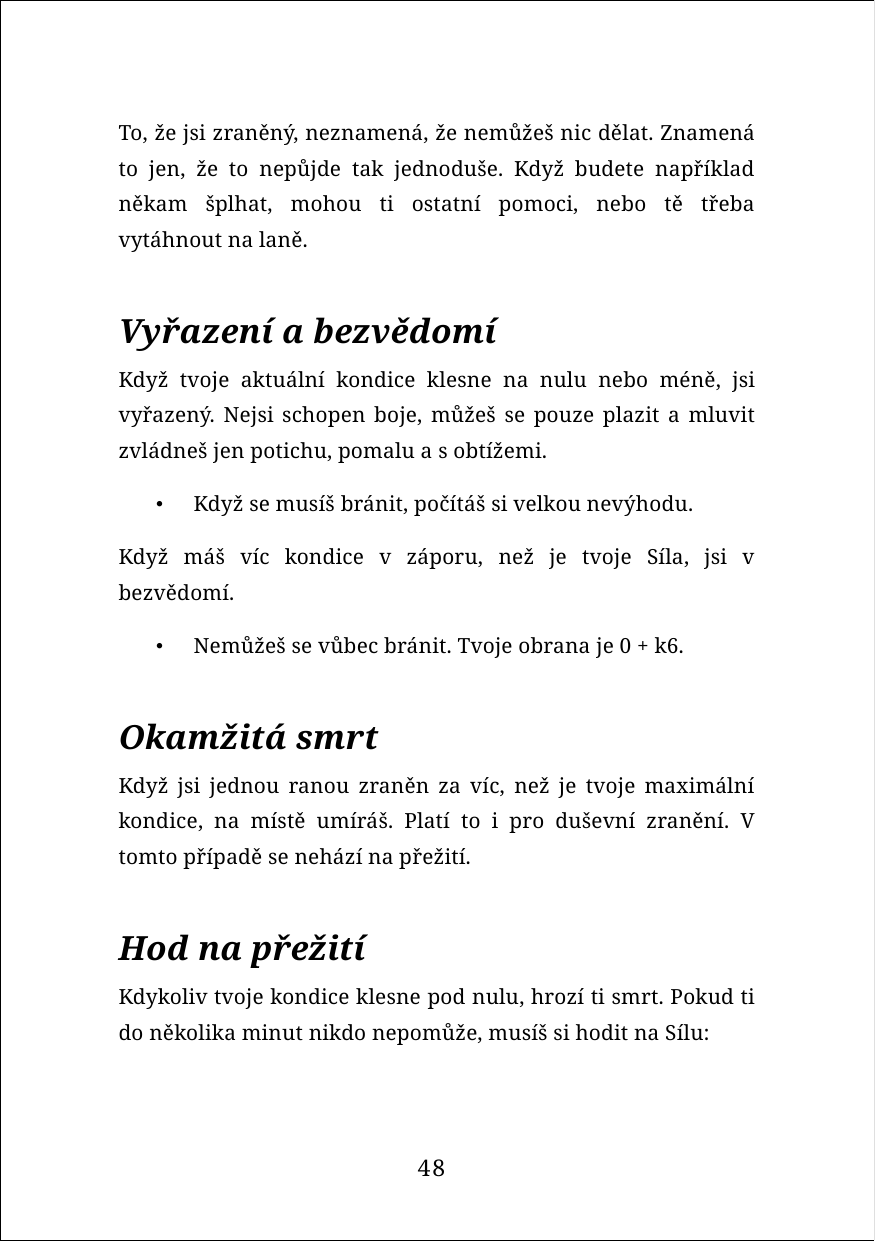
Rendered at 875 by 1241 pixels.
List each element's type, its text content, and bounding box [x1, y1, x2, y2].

subtitle Okamžitá smrt [118, 714, 756, 759]
text To, že jsi zraněný, neznamená, že nemůžeš nic dělat. Znamená to jen, že to nepůjde tak jednoduše. Když budete například někam šplhat, mohou ti ostatní pomoci, nebo tě třeba vytáhnout na laně. [118, 118, 756, 253]
subtitle Vyřazení a bezvědomí [118, 308, 756, 353]
list Když se musíš bránit, počítáš si velkou nevýhodu. [156, 489, 756, 517]
text Když jsi jednou ranou zraněn za víc, než je tvoje maximální kondice, na místě umíráš. Platí to i pro duševní zranění. V tomto případě se nehází na přežití. [118, 771, 756, 871]
text Když tvoje aktuální kondice klesne na nulu nebo méně, jsi vyřazený. Nejsi schopen boje, můžeš se pouze plazit a mluvit zvládneš jen potichu, pomalu a s obtížemi. [118, 365, 756, 464]
subtitle Hod na přežití [118, 925, 756, 970]
list Nemůžeš se vůbec bránit. Tvoje obrana je 0 + k6. [156, 631, 756, 659]
text Kdykoliv tvoje kondice klesne pod nulu, hrozí ti smrt. Pokud ti do několika minut nikdo nepomůže, musíš si hodit na Sílu: [118, 982, 756, 1046]
text Když máš víc kondice v záporu, než je tvoje Síla, jsi v bezvědomí. [118, 542, 756, 606]
